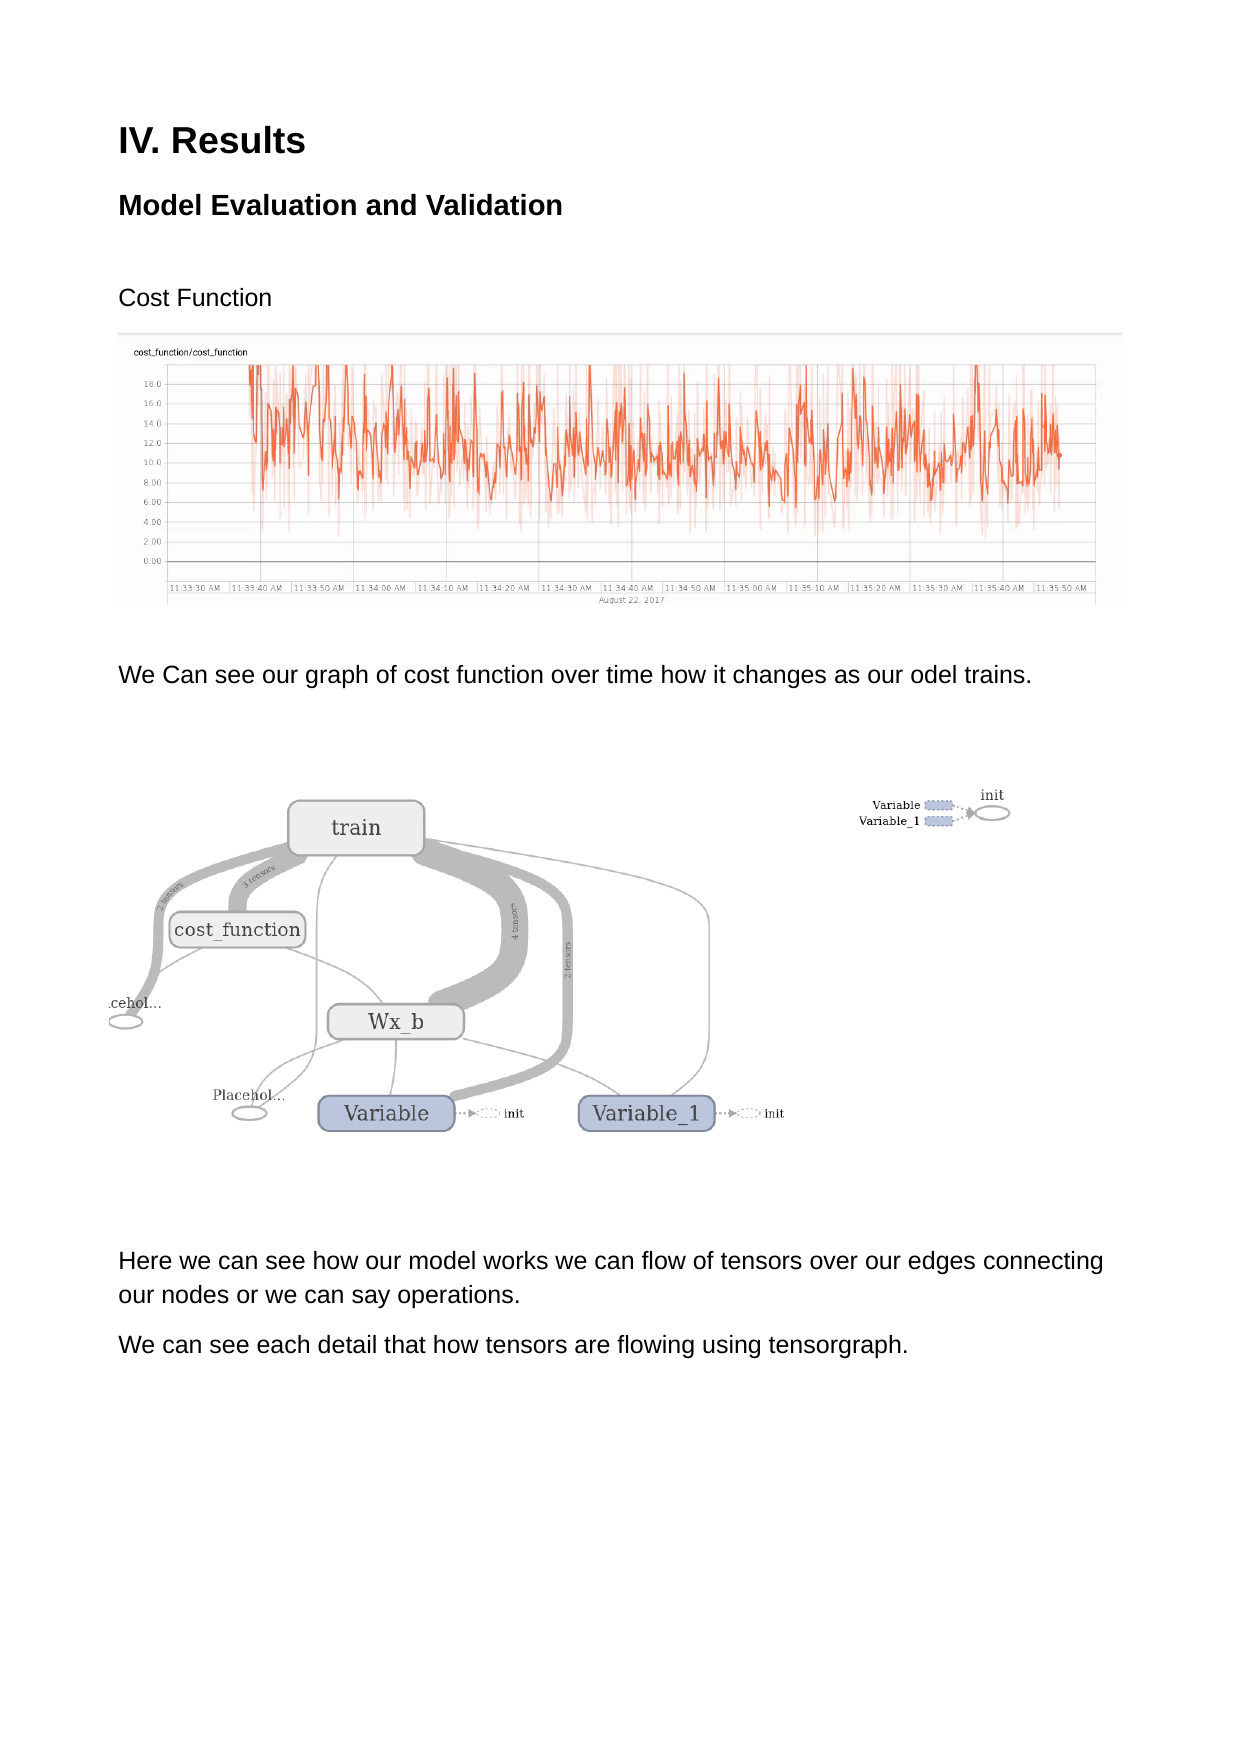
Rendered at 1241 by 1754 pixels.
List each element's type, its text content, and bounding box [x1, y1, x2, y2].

subtitle Model Evaluation and Validation [118, 188, 1122, 222]
text We can see each detail that how tensors are flowing using tensorgraph. [118, 1329, 1122, 1358]
text Cost Function [118, 283, 1122, 312]
text Here we can see how our model works we can flow of tensors over our edges connecting our nodes or we can say operations. [118, 1246, 1122, 1309]
text We Can see our graph of cost function over time how it changes as our odel trains. [118, 659, 1122, 688]
picture [108, 755, 1113, 1192]
subtitle IV. Results [118, 118, 1122, 161]
picture [118, 332, 1123, 605]
